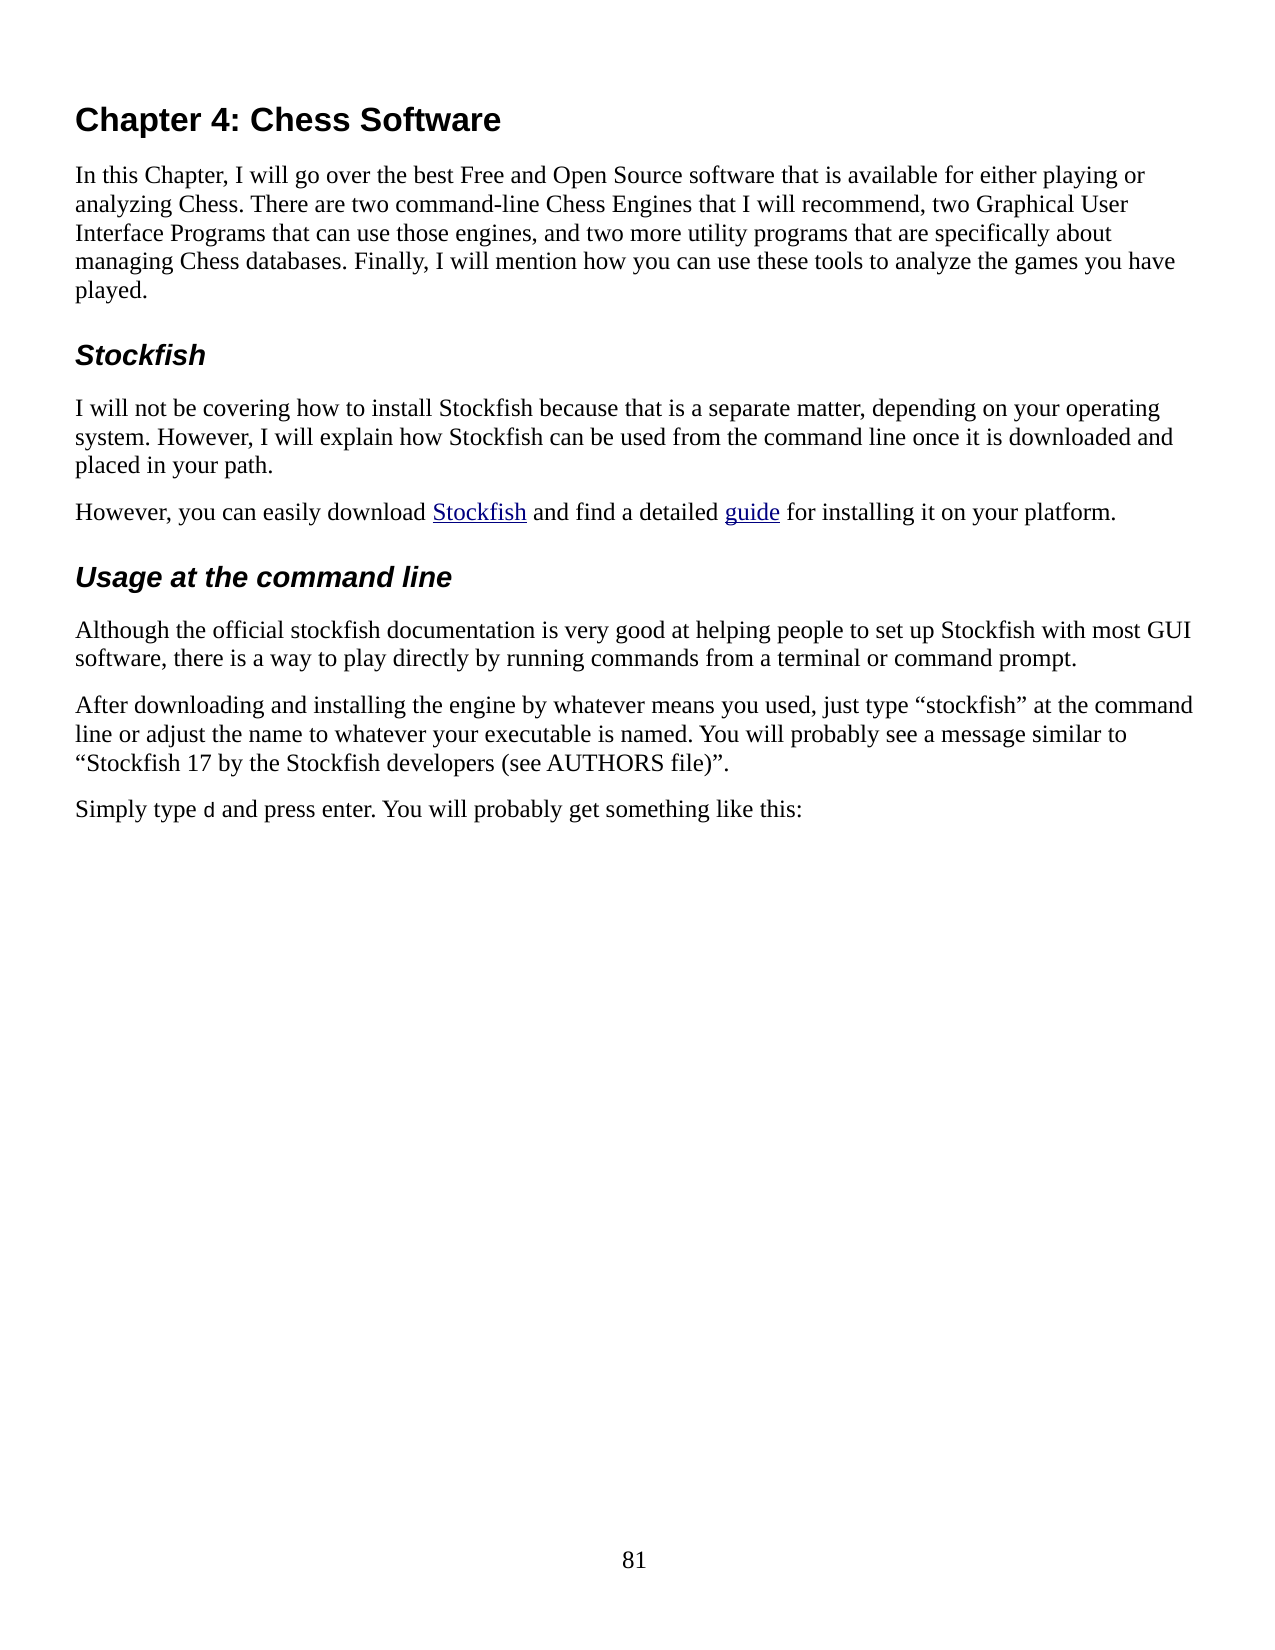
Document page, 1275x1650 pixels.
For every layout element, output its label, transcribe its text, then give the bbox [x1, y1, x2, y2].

text In this Chapter, I will go over the best Free and Open Source software that is available for either playing or analyzing Chess. There are two command-line Chess Engines that I will recommend, two Graphical User Interface Programs that can use those engines, and two more utility programs that are specifically about managing Chess databases. Finally, I will mention how you can use these tools to analyze the games you have played. [75, 160, 1200, 304]
text Although the official stockfish documentation is very good at helping people to set up Stockfish with most GUI software, there is a way to play directly by running commands from a terminal or command prompt. [75, 615, 1200, 672]
subtitle Stockfish [75, 338, 1200, 371]
text Simply type d and press enter. You will probably get something like this: [75, 794, 1200, 824]
text After downloading and installing the engine by whatever means you used, just type “stockfish” at the command line or adjust the name to whatever your executable is named. You will probably see a message similar to “Stockfish 17 by the Stockfish developers (see AUTHORS file)”. [75, 690, 1200, 776]
subtitle Usage at the command line [75, 560, 1200, 593]
text I will not be covering how to install Stockfish because that is a separate matter, depending on your operating system. However, I will explain how Stockfish can be used from the command line once it is downloaded and placed in your path. [75, 393, 1200, 479]
subtitle Chapter 4: Chess Software [75, 100, 1200, 139]
text However, you can easily download Stockfish and find a detailed guide for installing it on your platform. [75, 497, 1200, 526]
